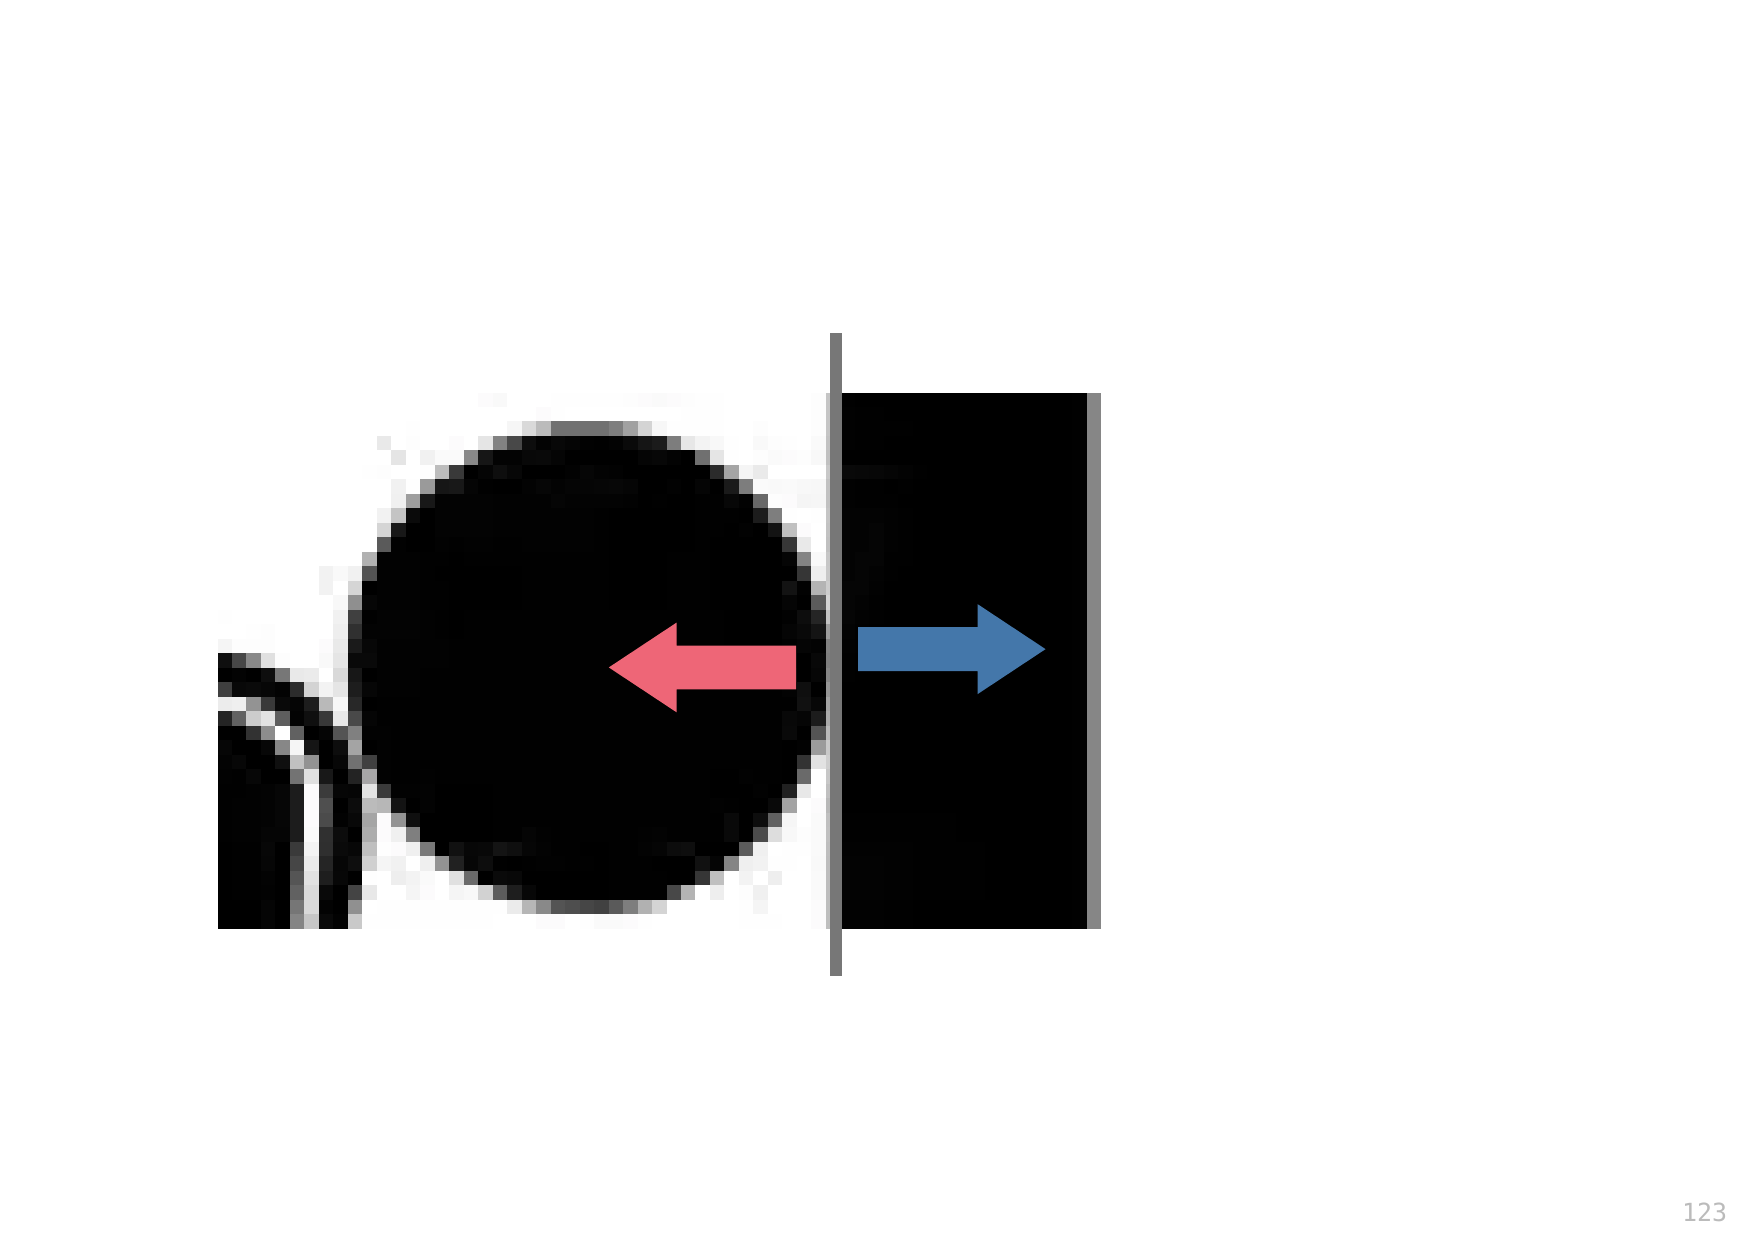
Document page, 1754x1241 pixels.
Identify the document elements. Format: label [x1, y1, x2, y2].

text_box [858, 604, 1046, 695]
text_box [608, 622, 797, 713]
picture [218, 393, 830, 929]
picture [842, 393, 1116, 929]
